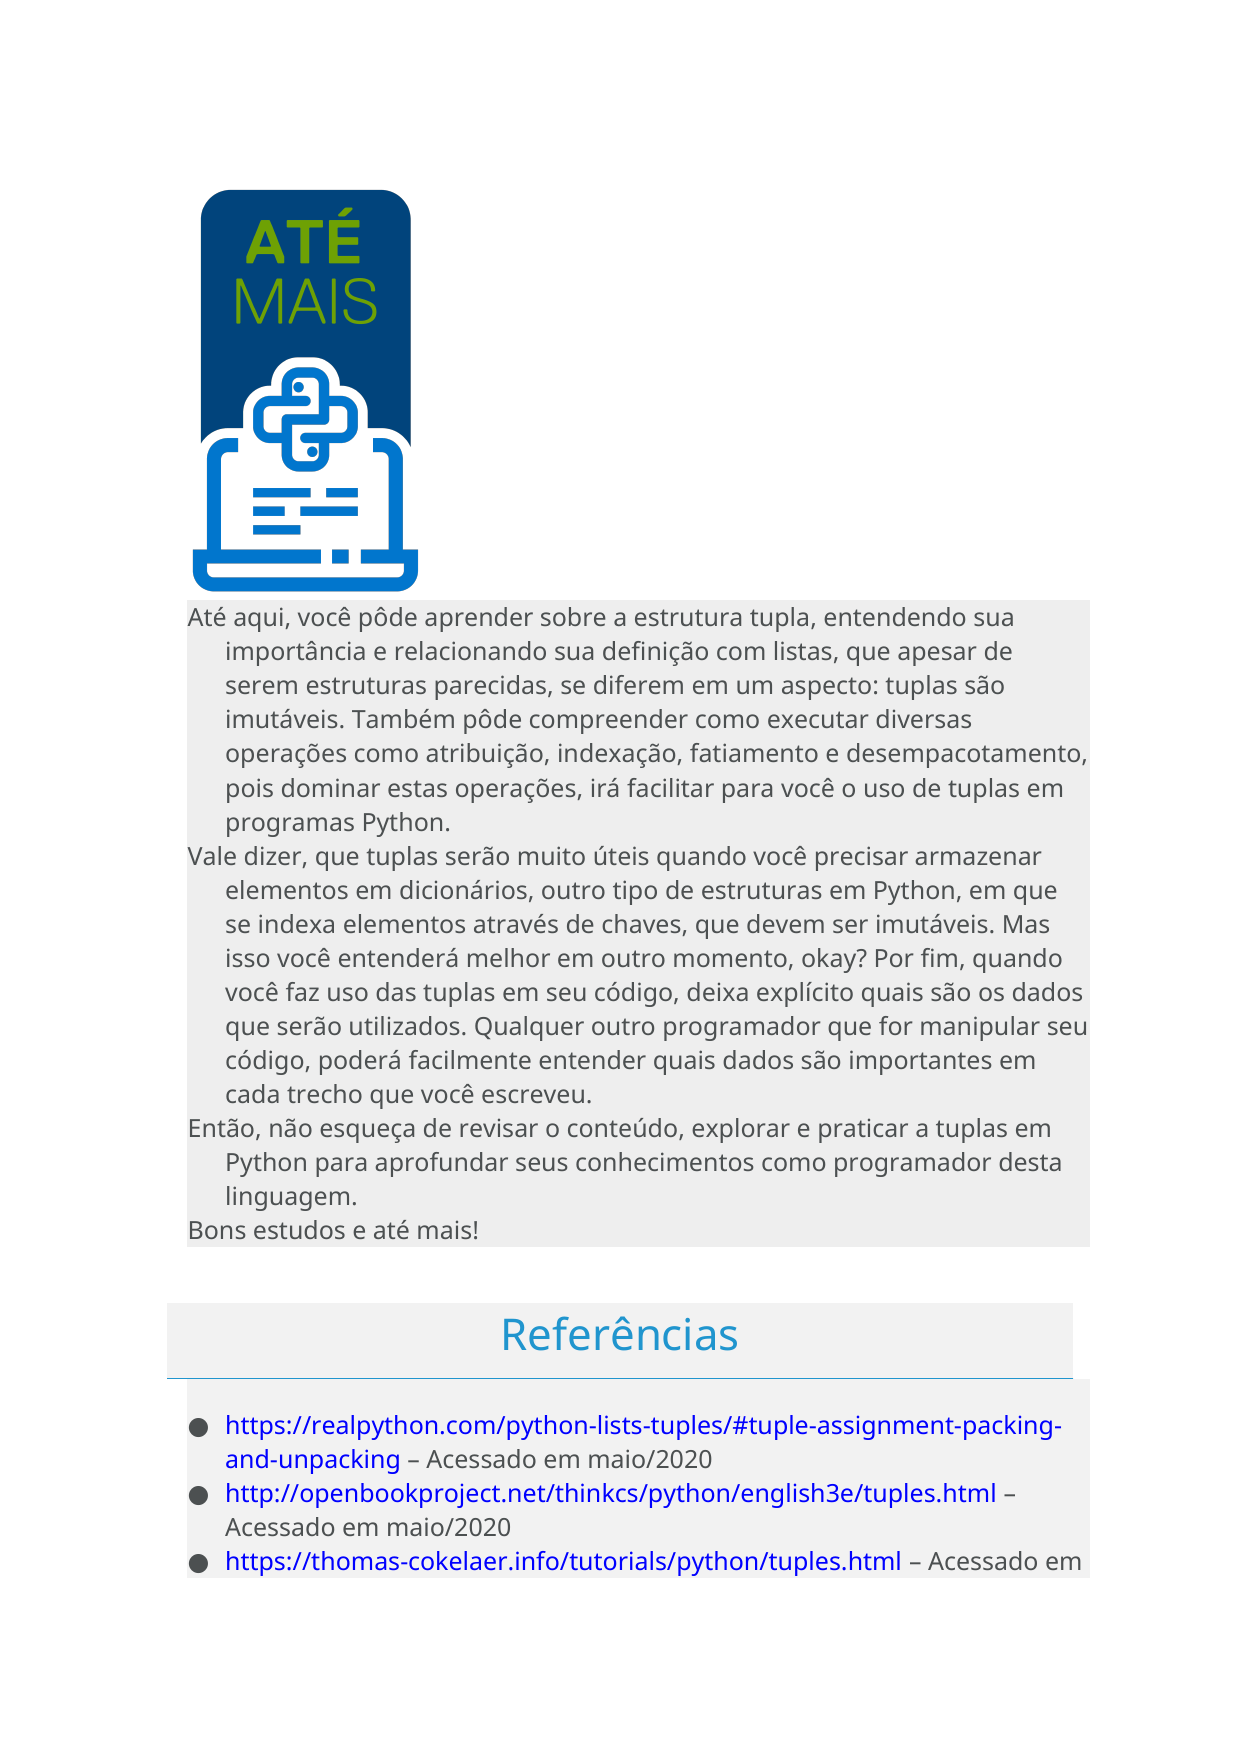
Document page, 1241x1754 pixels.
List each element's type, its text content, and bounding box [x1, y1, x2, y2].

list Então, não esqueça de revisar o conteúdo, explorar e praticar a tuplas em Python para aprofundar seus conhecimentos como programador desta linguagem. [187, 1111, 1090, 1213]
list https://realpython.com/python-lists-tuples/#tuple-assignment-packing-and-unpacking – Acessado em maio/2020 [187, 1408, 1090, 1476]
list Bons estudos e até mais! [187, 1213, 1090, 1247]
list https://thomas-cokelaer.info/tutorials/python/tuples.html – Acessado em [187, 1544, 1090, 1578]
list Até aqui, você pôde aprender sobre a estrutura tupla, entendendo sua importância e relacionando sua definição com listas, que apesar de serem estruturas parecidas, se diferem em um aspecto: tuplas são imutáveis. Também pôde compreender como executar diversas operações como atribuição, indexação, fatiamento e desempacotamento, pois dominar estas operações, irá facilitar para você o uso de tuplas em programas Python. [187, 600, 1090, 838]
list Vale dizer, que tuplas serão muito úteis quando você precisar armazenar elementos em dicionários, outro tipo de estruturas em Python, em que se indexa elementos através de chaves, que devem ser imutáveis. Mas isso você entenderá melhor em outro momento, okay? Por fim, quando você faz uso das tuplas em seu código, deixa explícito quais são os dados que serão utilizados. Qualquer outro programador que for manipular seu código, poderá facilmente entender quais dados são importantes em cada trecho que você escreveu. [187, 838, 1090, 1111]
picture [187, 181, 423, 600]
subtitle Referências [167, 1303, 1073, 1378]
list http://openbookproject.net/thinkcs/python/english3e/tuples.html – Acessado em maio/2020 [187, 1476, 1090, 1544]
